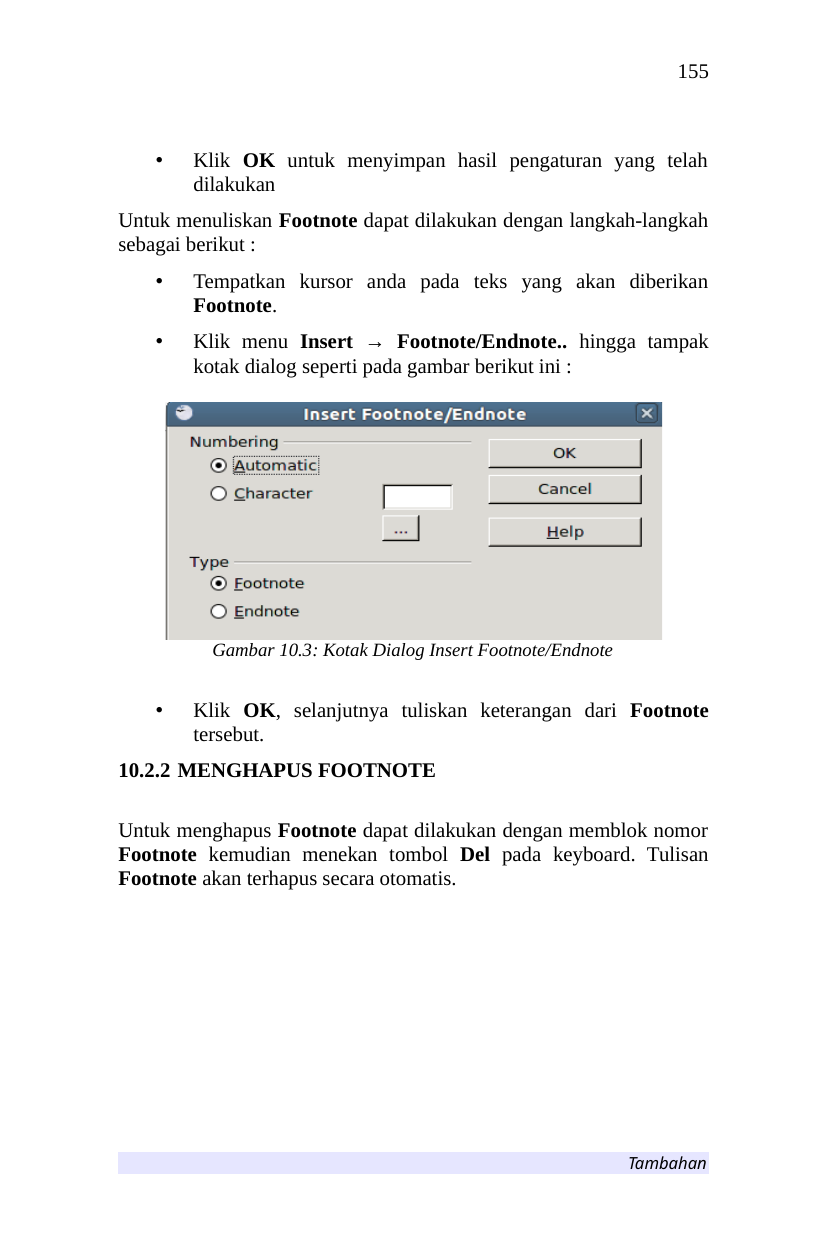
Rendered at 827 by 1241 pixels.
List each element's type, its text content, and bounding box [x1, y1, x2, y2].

text Untuk menuliskan Footnote dapat dilakukan dengan langkah-langkah sebagai berikut : [118, 208, 709, 256]
text Untuk menghapus Footnote dapat dilakukan dengan memblok nomor Footnote kemudian menekan tombol Del pada keyboard. Tulisan Footnote akan terhapus secara otomatis. [118, 818, 709, 890]
picture [165, 402, 663, 640]
list Klik OK untuk menyimpan hasil pengaturan yang telah dilakukan [156, 148, 709, 196]
subtitle Menghapus footnote [118, 758, 709, 782]
list Klik menu Insert → Footnote/Endnote.. hingga tampak kotak dialog seperti pada gambar berikut ini : [156, 329, 709, 378]
list Klik OK, selanjutnya tuliskan keterangan dari Footnote tersebut. [156, 697, 709, 746]
list Gambar 10.3: Kotak Dialog Insert Footnote/Endnote [165, 640, 662, 661]
list Tempatkan kursor anda pada teks yang akan diberikan Footnote. [156, 269, 709, 317]
